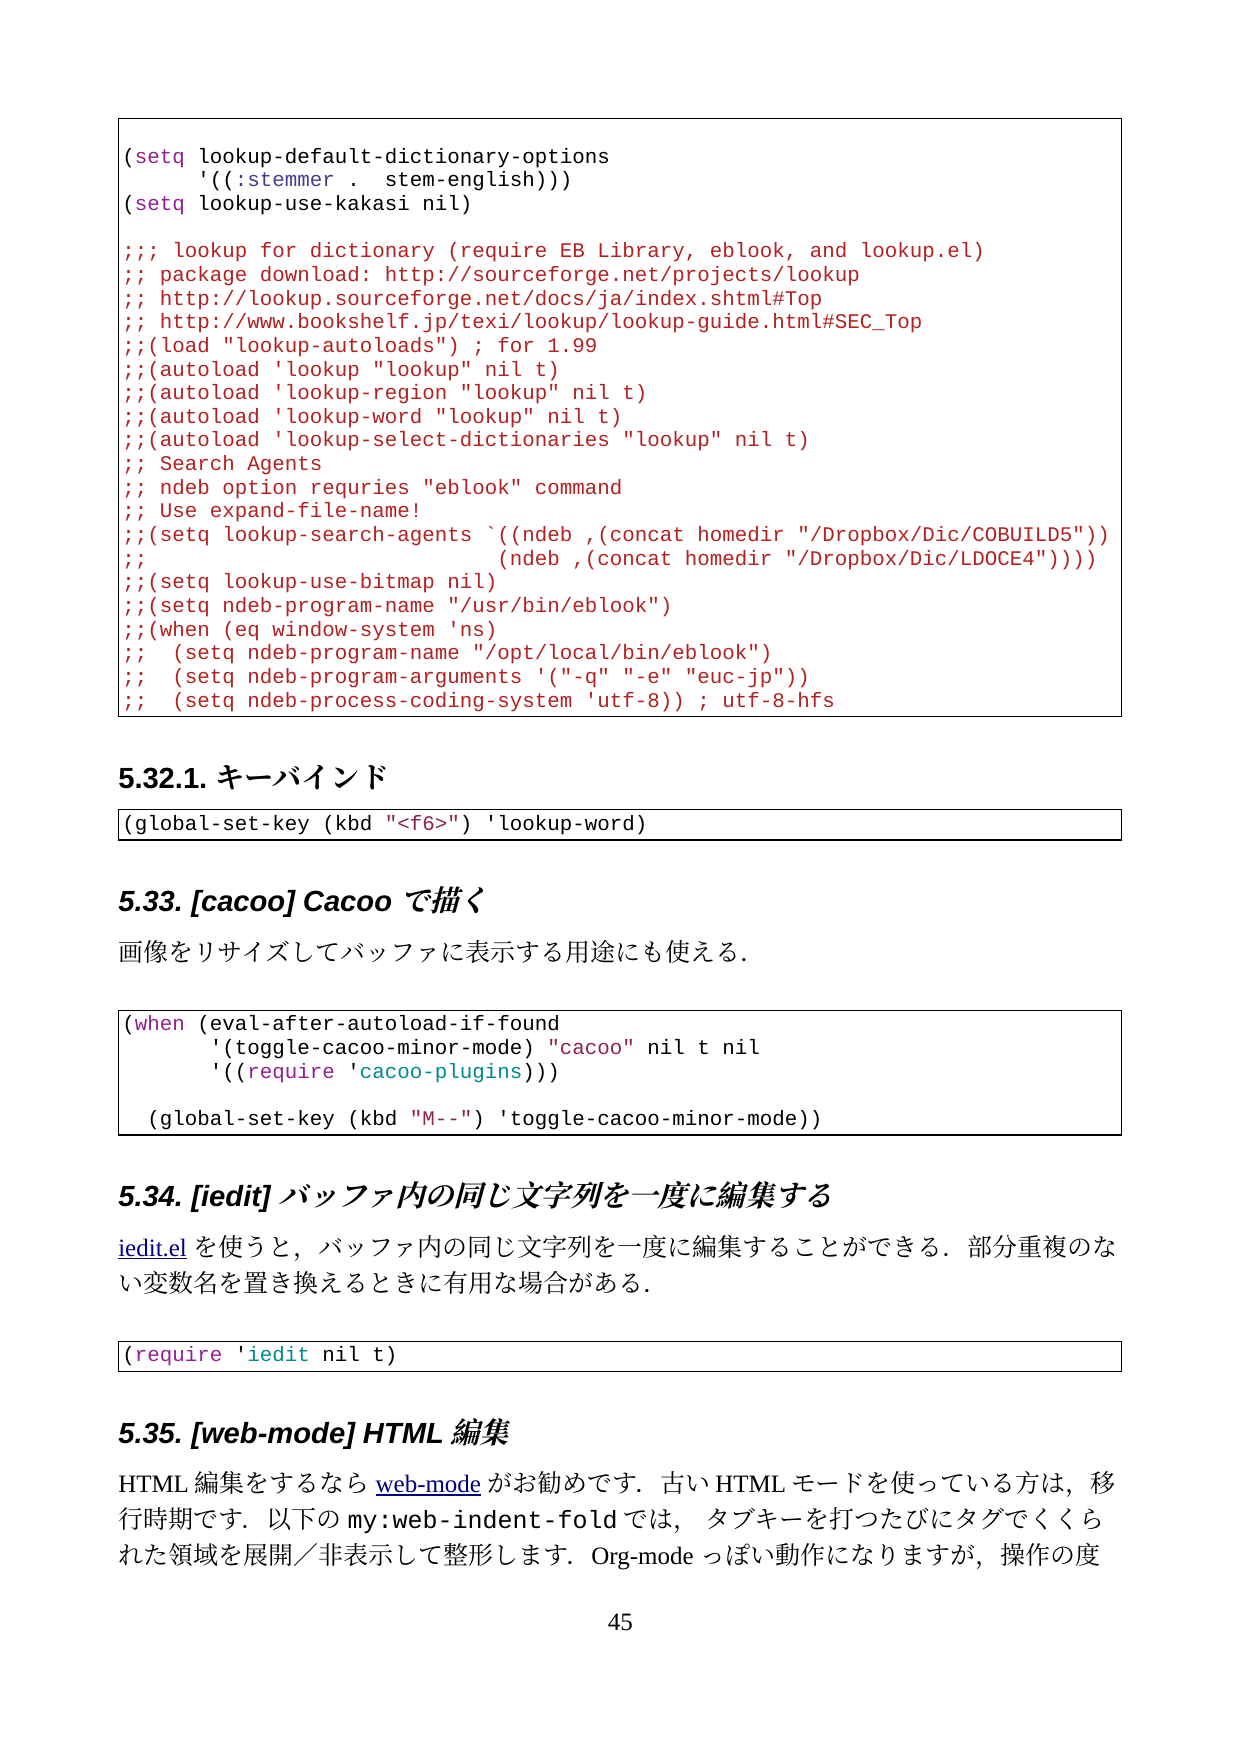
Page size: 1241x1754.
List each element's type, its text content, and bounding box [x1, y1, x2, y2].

text ;; (setq ndeb-program-name "/opt/local/bin/eblook") [119, 638, 1121, 662]
text ;; http://lookup.sourceforge.net/docs/ja/index.shtml#Top [119, 284, 1121, 307]
text ;; (setq ndeb-process-coding-system 'utf-8)) ; utf-8-hfs [119, 686, 1121, 716]
text (when (eval-after-autoload-if-found [119, 1011, 1121, 1033]
text HTML編集をするなら web-mode がお勧めです．古いHTMLモードを使っている方は，移行時期です．以下の my:web-indent-fold では， タブキーを打つたびにタグでくくられた領域を展開／非表示して整形します．Org-mode っぽい動作になりますが，操作の度 [118, 1464, 1122, 1572]
subtitle [web-mode] HTML編集 [118, 1409, 1122, 1451]
text (global-set-key (kbd "<f6>") 'lookup-word) [119, 810, 1121, 839]
subtitle キーバインド [118, 754, 1122, 796]
text '((:stemmer . stem-english))) [119, 165, 1121, 189]
text ;;(autoload 'lookup "lookup" nil t) [119, 354, 1121, 378]
subtitle [iedit] バッファ内の同じ文字列を一度に編集する [118, 1173, 1122, 1215]
text ;; (setq ndeb-program-arguments '("-q" "-e" "euc-jp")) [119, 662, 1121, 686]
text iedit.el を使うと，バッファ内の同じ文字列を一度に編集することができる．部分重複のない変数名を置き換えるときに有用な場合がある． [118, 1227, 1122, 1328]
text ;; Search Agents [119, 449, 1121, 473]
text ;;(autoload 'lookup-region "lookup" nil t) [119, 378, 1121, 402]
text '(toggle-cacoo-minor-mode) "cacoo" nil t nil [119, 1033, 1121, 1057]
text ;; (ndeb ,(concat homedir "/Dropbox/Dic/LDOCE4")))) [119, 544, 1121, 567]
text (setq lookup-use-kakasi nil) [119, 189, 1121, 213]
text '((require 'cacoo-plugins))) [119, 1057, 1121, 1080]
text ;;(setq ndeb-program-name "/usr/bin/eblook") [119, 591, 1121, 615]
text (global-set-key (kbd "M--") 'toggle-cacoo-minor-mode)) [119, 1104, 1121, 1134]
text ;;(when (eq window-system 'ns) [119, 615, 1121, 638]
text ;;(setq lookup-use-bitmap nil) [119, 567, 1121, 591]
subtitle [cacoo] Cacoo で描く [118, 878, 1122, 920]
text ;;(load "lookup-autoloads") ; for 1.99 [119, 331, 1121, 354]
text ;;(autoload 'lookup-select-dictionaries "lookup" nil t) [119, 426, 1121, 449]
text ;;(setq lookup-search-agents `((ndeb ,(concat homedir "/Dropbox/Dic/COBUILD5")) [119, 520, 1121, 544]
text ;; ndeb option requries "eblook" command [119, 473, 1121, 496]
text ;;; lookup for dictionary (require EB Library, eblook, and lookup.el) [119, 236, 1121, 260]
text 画像をリサイズしてバッファに表示する用途にも使える． [118, 932, 1122, 997]
text ;; package download: http://sourceforge.net/projects/lookup [119, 260, 1121, 284]
text (require 'iedit nil t) [119, 1342, 1121, 1371]
text (setq lookup-default-dictionary-options [119, 142, 1121, 165]
text ;; Use expand-file-name! [119, 496, 1121, 520]
text ;; http://www.bookshelf.jp/texi/lookup/lookup-guide.html#SEC_Top [119, 307, 1121, 331]
text ;;(autoload 'lookup-word "lookup" nil t) [119, 402, 1121, 426]
